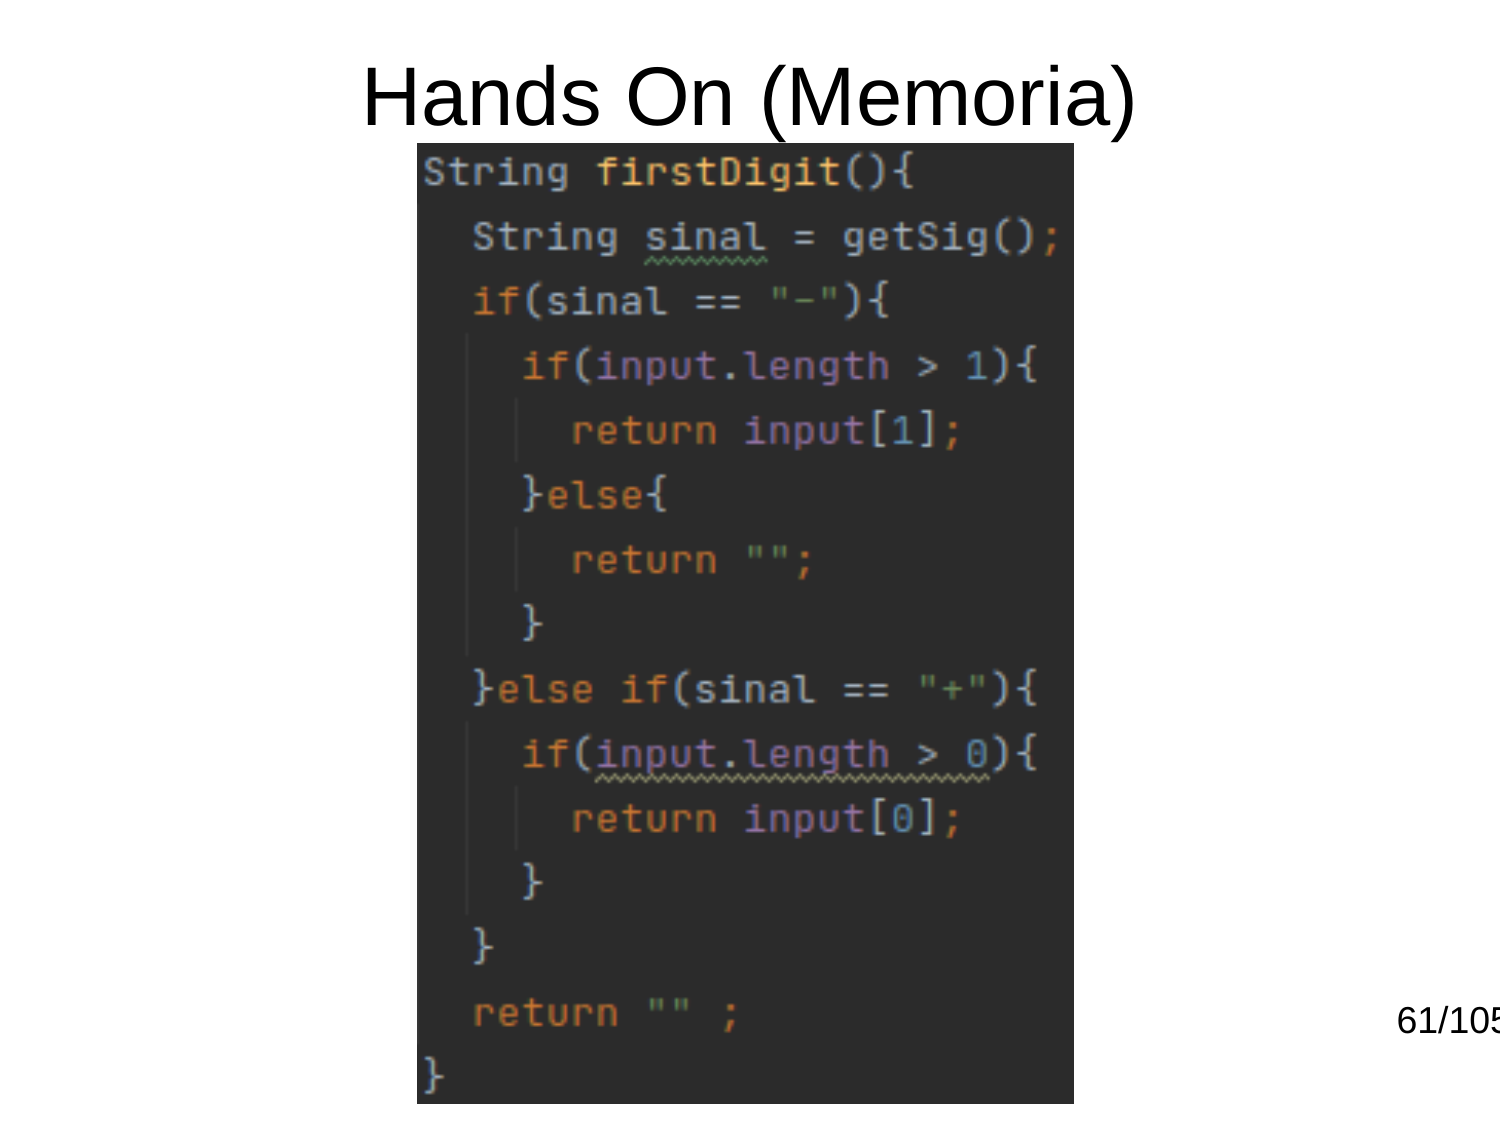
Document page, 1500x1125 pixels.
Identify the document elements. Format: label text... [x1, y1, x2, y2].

picture [417, 143, 1074, 1104]
text_box Hands On (Memoria) [74, 30, 1425, 155]
